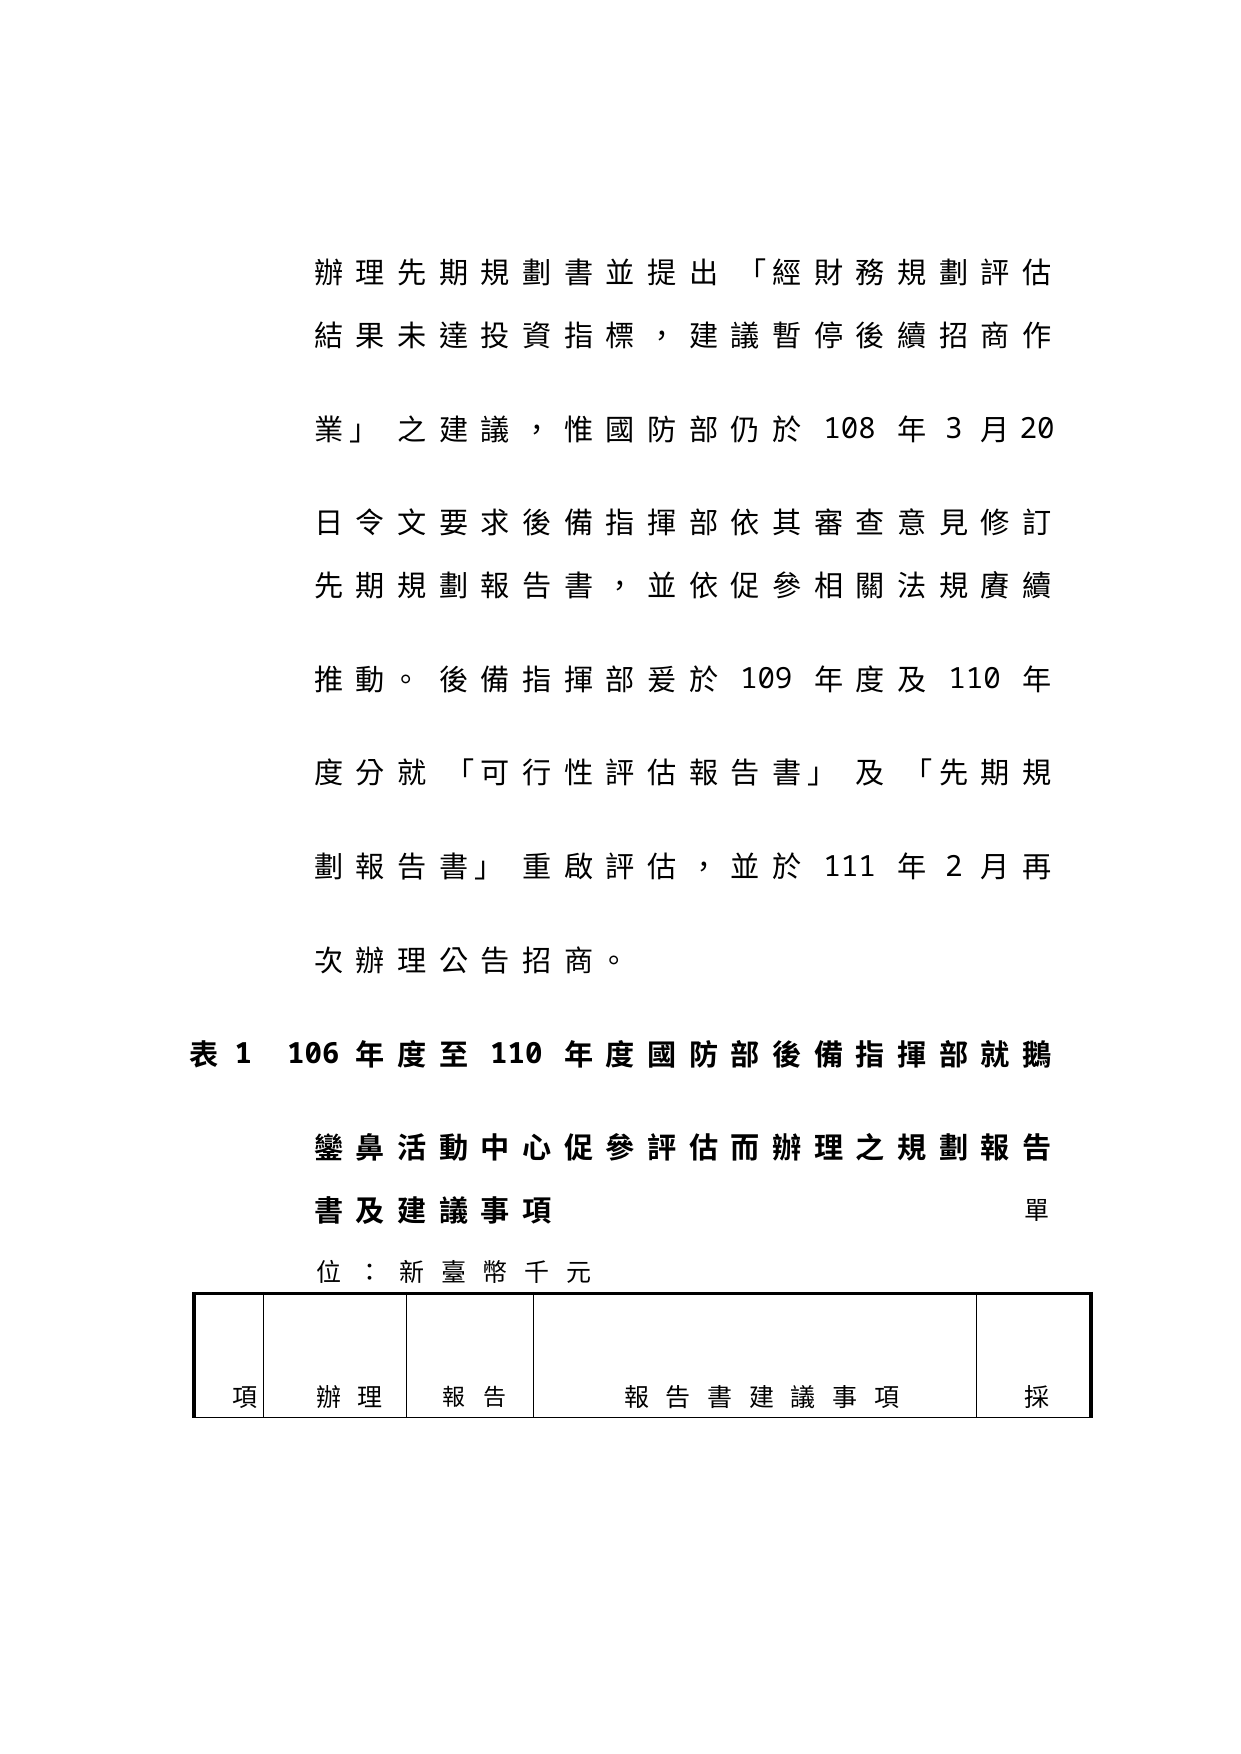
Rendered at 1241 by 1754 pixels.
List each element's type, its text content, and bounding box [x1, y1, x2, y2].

table_header 報告 [407, 1295, 533, 1417]
table_header 報告書建議事項 [534, 1295, 976, 1417]
table_header 項 [196, 1295, 263, 1417]
table_header 辦理 [264, 1295, 406, 1417]
text 表1 106年度至110年度國防部後備指揮部就鵝鑾鼻活動中心促參評估而辦理之規劃報告書及建議事項 單位：新臺幣千元 [183, 979, 1058, 1292]
text 辦理先期規劃書並提出「經財務規劃評估結果未達投資指標，建議暫停後續招商作業」之建議，惟國防部仍於108年3月20日令文要求後備指揮部依其審查意見修訂先期規劃報告書，並依促參相關法規賡續推動。後備指揮部爰於109年度及110年度分就「可行性評估報告書」及「先期規劃報告書」重啟評估，並於111年2月再次辦理公告招商。 [271, 229, 1058, 979]
table_header 採 [977, 1295, 1089, 1417]
